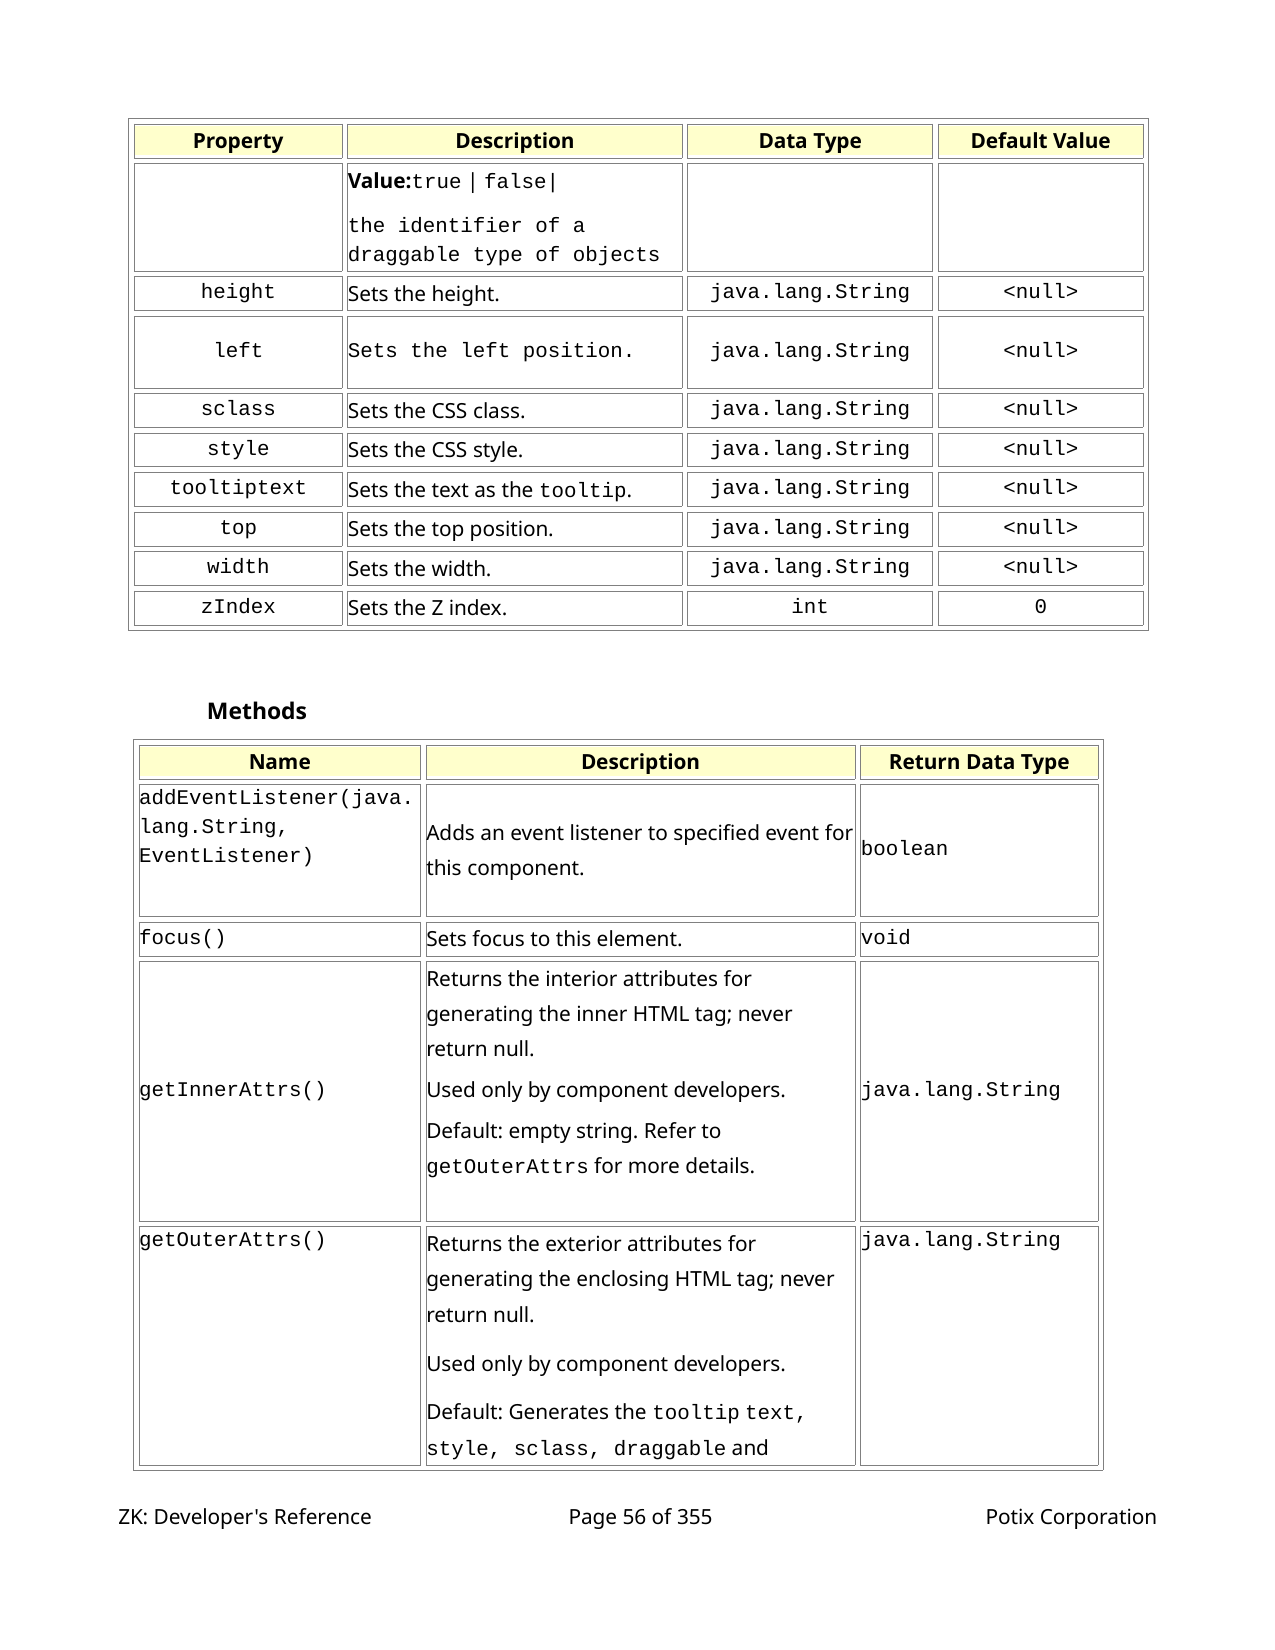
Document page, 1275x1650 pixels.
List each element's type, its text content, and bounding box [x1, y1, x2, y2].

table_cell addEventListener(java.lang.String, EventListener) [136, 779, 423, 916]
table_cell java.lang.String [685, 427, 935, 466]
table_cell java.lang.String [685, 271, 935, 310]
table_cell int [685, 585, 935, 625]
table_header Return Data Type [858, 740, 1101, 778]
table_cell Returns the interior attributes for generating the inner HTML tag; never return null. Used only by component developers. Default: empty string. Refer to getOuterAttrs for more details. [423, 956, 858, 1221]
table_cell top [131, 506, 345, 546]
table_cell getOuterAttrs() [136, 1221, 423, 1464]
table_cell [131, 158, 345, 271]
table_header Description [345, 119, 685, 158]
table_cell width [131, 546, 345, 585]
table_header Name [136, 740, 423, 778]
table_cell left [131, 310, 345, 387]
table_cell <null> [935, 546, 1146, 585]
table_cell java.lang.String [858, 1221, 1101, 1464]
table_cell tooltiptext [131, 466, 345, 506]
table_cell Sets the text as the tooltip. [345, 466, 685, 506]
table_cell Sets the Z index. [345, 585, 685, 625]
table_cell sclass [131, 388, 345, 427]
table_cell java.lang.String [858, 956, 1101, 1221]
table_cell 0 [935, 585, 1146, 625]
table_cell [935, 158, 1146, 271]
table_cell <null> [935, 271, 1146, 310]
table_cell Sets the CSS class. [345, 388, 685, 427]
table_header Description [423, 740, 858, 778]
table_cell void [858, 916, 1101, 956]
table_cell java.lang.String [685, 466, 935, 506]
table_cell focus() [136, 916, 423, 956]
table_cell Adds an event listener to specified event for this component. [423, 779, 858, 916]
table_cell Returns the exterior attributes for generating the enclosing HTML tag; never return null. Used only by component developers. Default: Generates the tooltip text, style, sclass, draggable and [423, 1221, 858, 1464]
table_cell Sets the width. [345, 546, 685, 585]
table_header Default Value [935, 119, 1146, 158]
table_cell Sets the top position. [345, 506, 685, 546]
table_cell java.lang.String [685, 388, 935, 427]
table_cell <null> [935, 388, 1146, 427]
table_cell Value:true | false| the identifier of a draggable type of objects [345, 158, 685, 271]
table_cell Sets the CSS style. [345, 427, 685, 466]
table_cell zIndex [131, 585, 345, 625]
table_cell Sets focus to this element. [423, 916, 858, 956]
table_cell java.lang.String [685, 546, 935, 585]
table_cell java.lang.String [685, 506, 935, 546]
table_cell [685, 158, 935, 271]
subtitle Methods [207, 695, 1157, 727]
table_cell boolean [858, 779, 1101, 916]
table_header Data Type [685, 119, 935, 158]
table_cell <null> [935, 427, 1146, 466]
table_cell <null> [935, 466, 1146, 506]
table_cell Sets the height. [345, 271, 685, 310]
table_cell Sets the left position. [345, 310, 685, 387]
table_cell style [131, 427, 345, 466]
table_cell height [131, 271, 345, 310]
table_cell <null> [935, 506, 1146, 546]
table_cell java.lang.String [685, 310, 935, 387]
table_cell getInnerAttrs() [136, 956, 423, 1221]
table_header Property [131, 119, 345, 158]
table_cell <null> [935, 310, 1146, 387]
